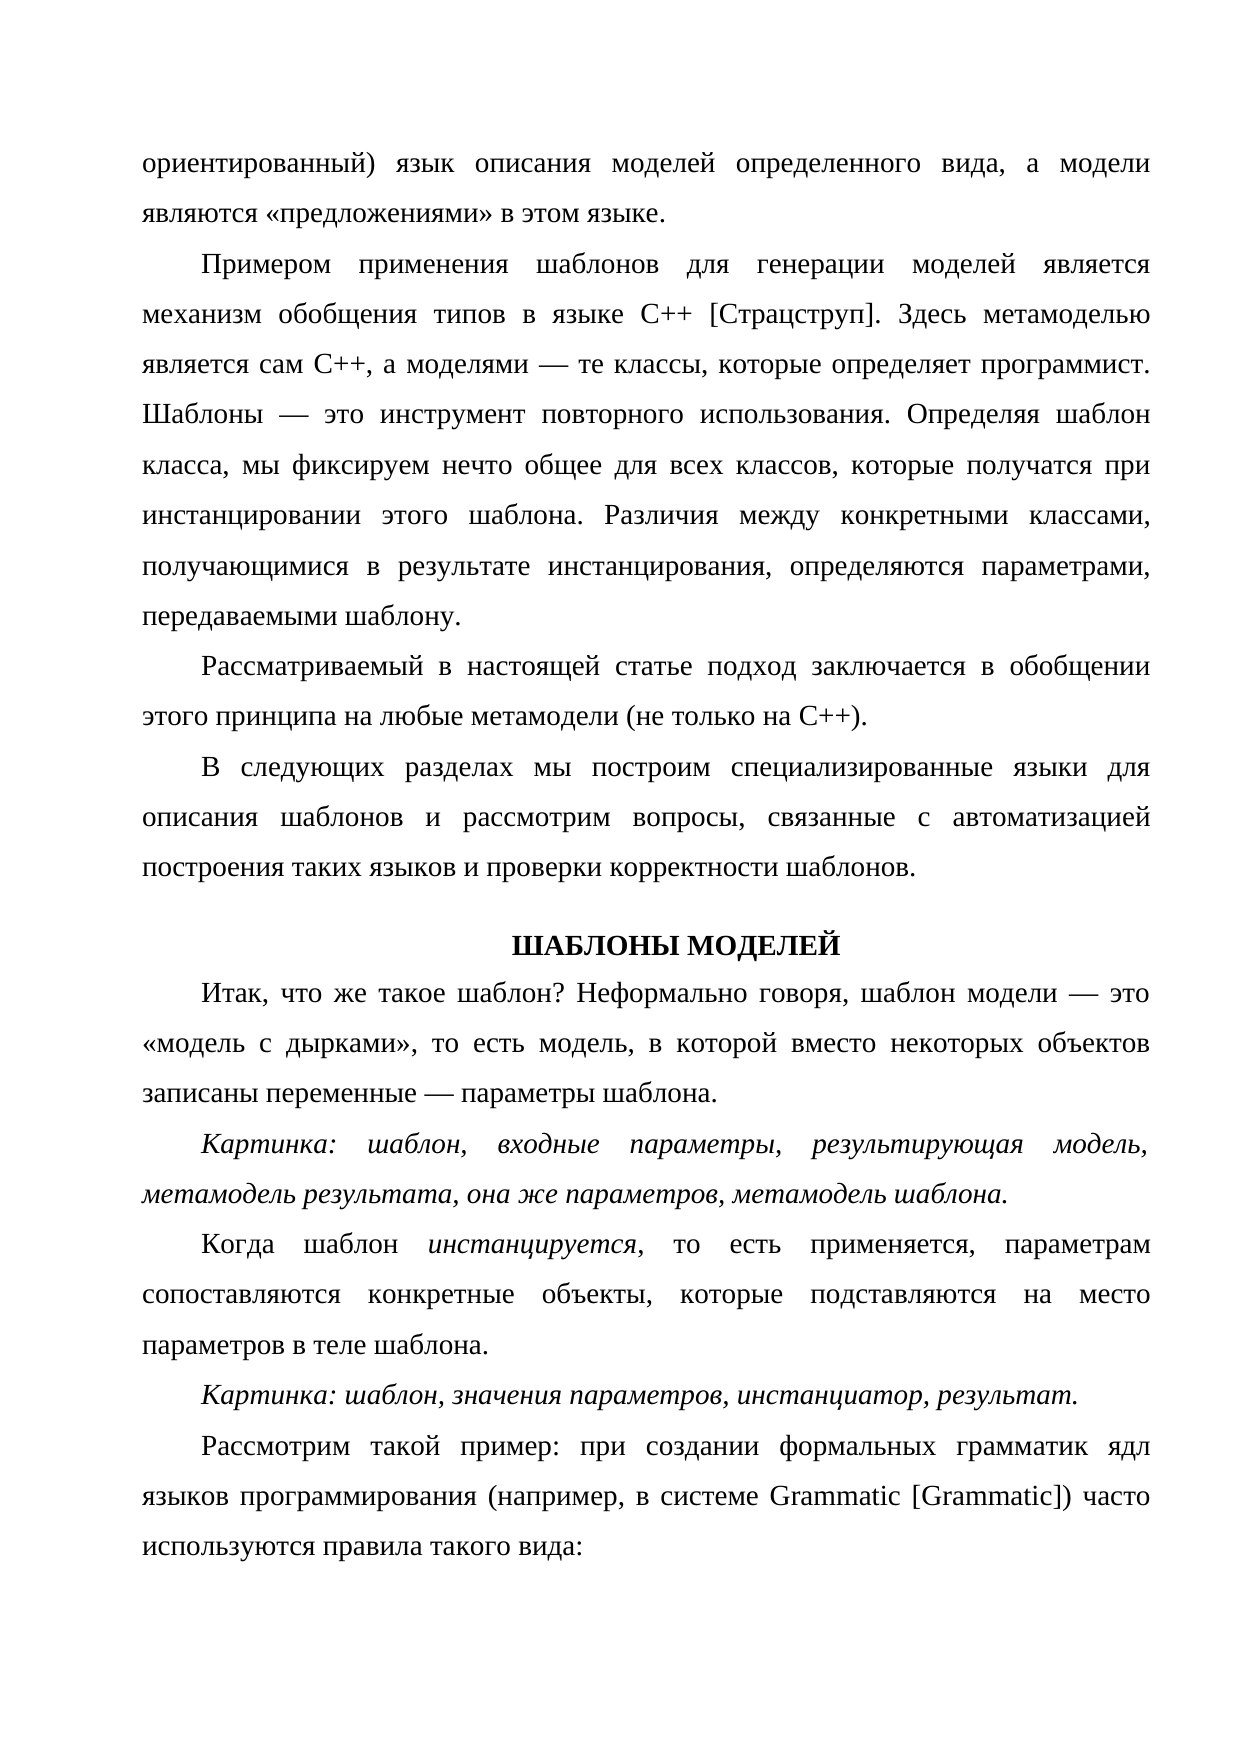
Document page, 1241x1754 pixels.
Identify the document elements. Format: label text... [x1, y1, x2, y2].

text Рассмотрим такой пример: при создании формальных грамматик ядл языков программирования (например, в системе Grammatic [Grammatic]) часто используются правила такого вида: [142, 1428, 1151, 1562]
text В следующих разделах мы построим специализированные языки для описания шаблонов и рассмотрим вопросы, связанные с автоматизацией построения таких языков и проверки корректности шаблонов. [142, 749, 1151, 883]
text Картинка: шаблон, значения параметров, инстанциатор, результат. [142, 1377, 1151, 1411]
subtitle Шаблоны моделей [142, 929, 1151, 962]
text Рассматриваемый в настоящей статье подход заключается в обобщении этого принципа на любые метамодели (не только на C++). [142, 648, 1151, 732]
text Примером применения шаблонов для генерации моделей является механизм обобщения типов в языке C++ [Страцструп]. Здесь метамоделью является сам C++, а моделями — те классы, которые определяет программист. Шаблоны — это инструмент повторного использования. Определяя шаблон класса, мы фиксируем нечто общее для всех классов, которые получатся при инстанцировании этого шаблона. Различия между конкретными классами, получающимися в результате инстанцирования, определяются параметрами, передаваемыми шаблону. [142, 246, 1151, 631]
text Когда шаблон инстанцируется, то есть применяется, параметрам сопоставляются конкретные объекты, которые подставляются на место параметров в теле шаблона. [142, 1226, 1151, 1361]
text Картинка: шаблон, входные параметры, результирующая модель, метамодель результата, она же параметров, метамодель шаблона. [142, 1126, 1151, 1209]
text ориентированный) язык описания моделей определенного вида, а модели являются «предложениями» в этом языке. [142, 145, 1151, 229]
text Итак, что же такое шаблон? Неформально говоря, шаблон модели — это «модель с дырками», то есть модель, в которой вместо некоторых объектов записаны переменные — параметры шаблона. [142, 975, 1151, 1109]
